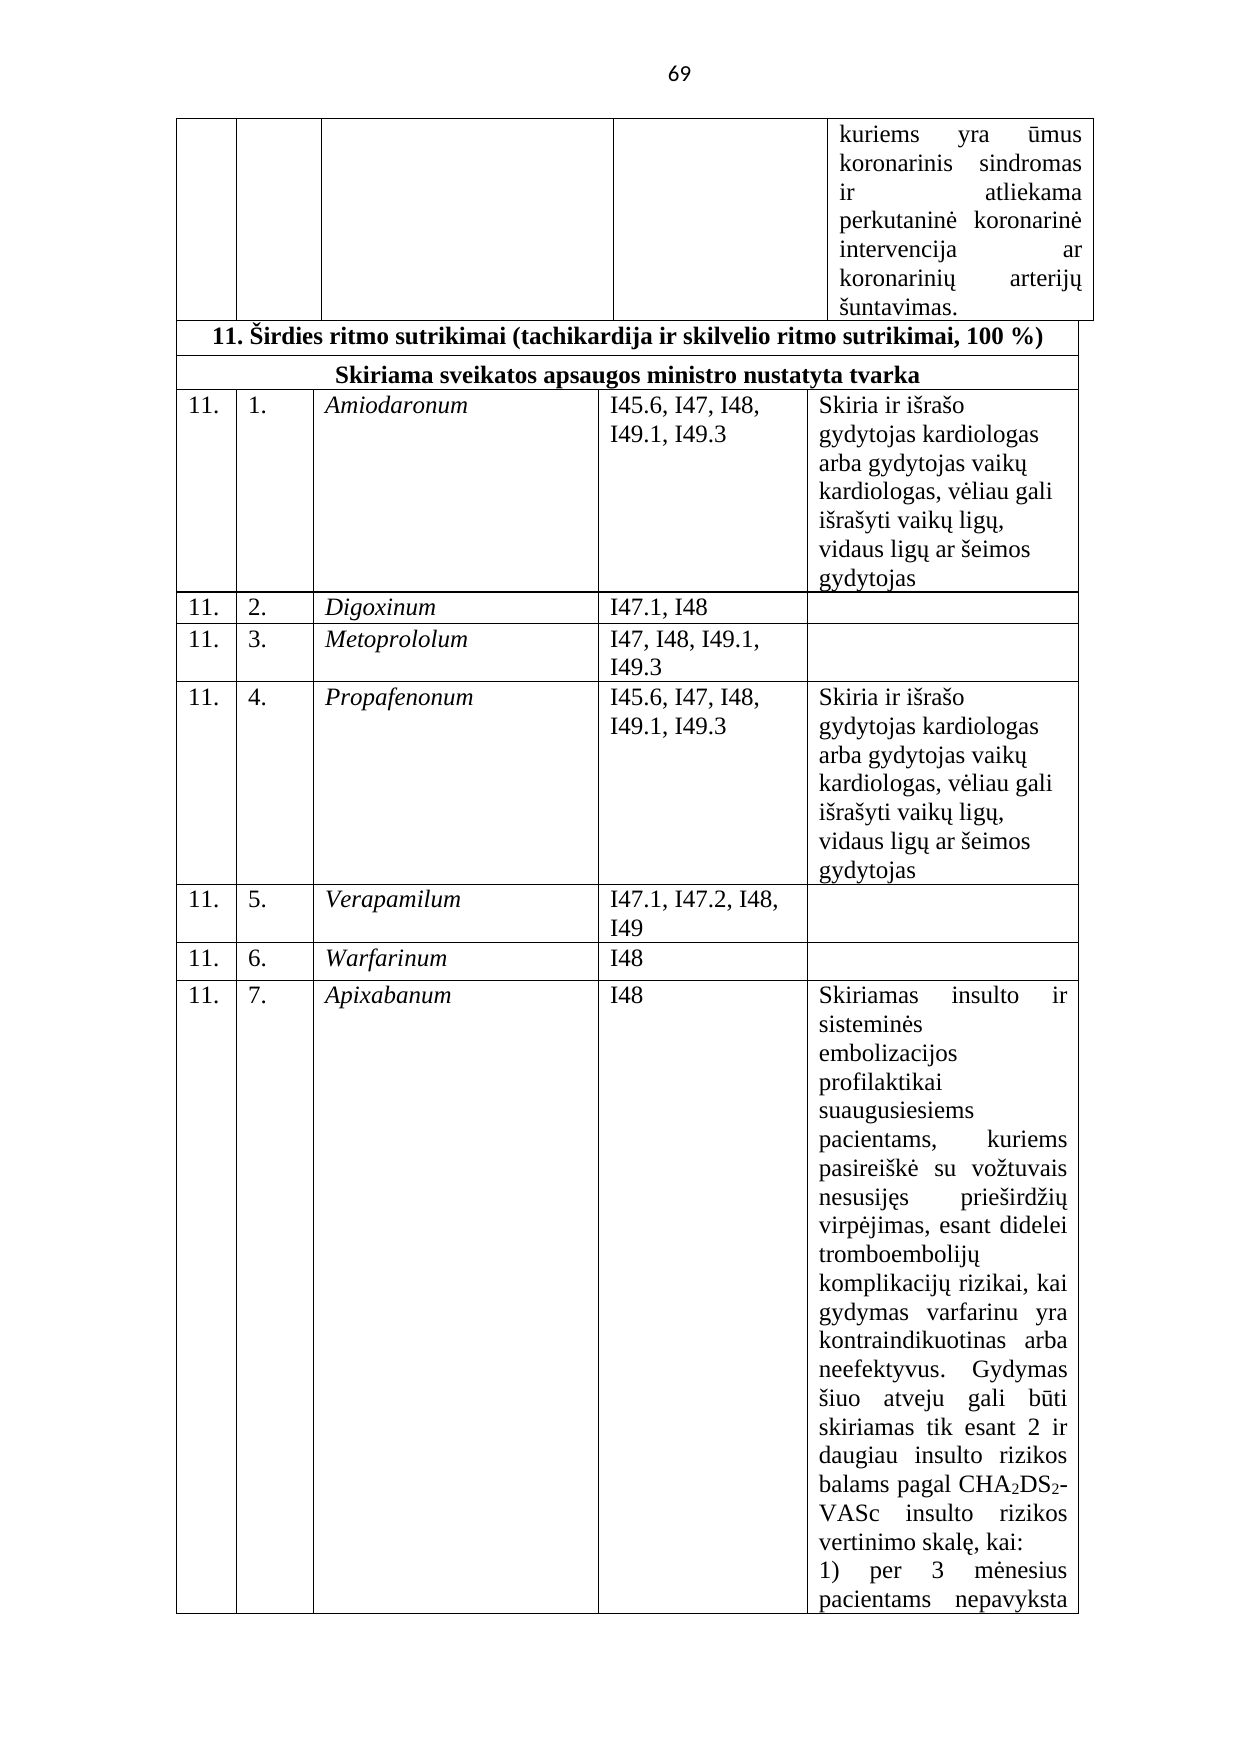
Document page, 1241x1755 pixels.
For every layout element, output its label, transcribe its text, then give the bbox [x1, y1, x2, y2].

table_cell [1084, 942, 1088, 979]
table_cell [1079, 980, 1083, 1613]
table_cell 11. [177, 593, 236, 623]
table_cell [1099, 591, 1103, 623]
table_cell I47, I48, I49.1, I49.3 [599, 624, 807, 681]
table_cell [1093, 980, 1099, 1613]
table_cell [1079, 942, 1083, 979]
table_cell [1088, 591, 1093, 623]
table_cell [614, 119, 827, 320]
table_cell I45.6, I47, I48, I49.1, I49.3 [599, 390, 807, 591]
table_cell [1109, 320, 1123, 355]
table_cell Digoxinum [314, 593, 598, 623]
table_cell [1103, 681, 1109, 883]
table_cell 2. [237, 593, 313, 623]
table_cell 7. [237, 981, 313, 1613]
table_cell [1103, 320, 1109, 355]
table_cell [1088, 389, 1093, 591]
table_cell [1093, 623, 1099, 681]
table_cell [1103, 118, 1109, 320]
table_cell [1088, 980, 1093, 1613]
table_cell [1099, 942, 1103, 979]
table_cell [1103, 884, 1109, 942]
table_cell [1079, 321, 1083, 355]
table_cell [1079, 591, 1083, 623]
table_cell Warfarinum [314, 943, 598, 979]
table_cell [1109, 389, 1123, 591]
table_cell Skiriama sveikatos apsaugos ministro nustatyta tvarka [177, 356, 1078, 389]
table_cell [1084, 681, 1088, 883]
table_cell Skiria ir išrašo gydytojas kardiologas arba gydytojas vaikų kardiologas, vėliau gali išrašyti vaikų ligų, vidaus ligų ar šeimos gydytojas [808, 390, 1078, 591]
table_cell Propafenonum [314, 682, 598, 883]
table_cell [1099, 681, 1103, 883]
table_cell 11. [177, 943, 236, 979]
table_cell [1093, 389, 1099, 591]
table_cell [1084, 980, 1088, 1613]
table_cell 11. [177, 390, 236, 591]
table_cell Verapamilum [314, 885, 598, 942]
table_cell [1099, 623, 1103, 681]
table_cell [1079, 623, 1083, 681]
table_cell 11. [177, 624, 236, 681]
table_cell 11. Širdies ritmo sutrikimai (tachikardija ir skilvelio ritmo sutrikimai, 100 %) [177, 321, 1078, 355]
table_cell [1103, 591, 1109, 623]
table_cell 1. [237, 390, 313, 591]
table_cell [1099, 355, 1103, 389]
table_cell 11. [177, 981, 236, 1613]
table_cell [1088, 884, 1093, 942]
table_cell [1084, 591, 1088, 623]
table_cell [1079, 355, 1083, 389]
table_cell [1093, 320, 1099, 355]
table_cell [177, 119, 236, 320]
table_cell [1099, 118, 1103, 320]
table_cell [808, 943, 1078, 979]
table_cell 3. [237, 624, 313, 681]
table_cell [237, 119, 321, 320]
table_cell [1093, 591, 1099, 623]
table_cell [322, 119, 613, 320]
table_cell [1103, 942, 1109, 979]
table_cell 11. [177, 885, 236, 942]
table_cell [808, 885, 1078, 942]
table_cell [1099, 980, 1103, 1613]
table_cell [1079, 681, 1083, 883]
table_cell [1103, 980, 1109, 1613]
table_cell [1088, 681, 1093, 883]
table_cell [1088, 623, 1093, 681]
table_cell [1079, 389, 1083, 591]
table_cell Skiriamas insulto ir sisteminės embolizacijos profilaktikai suaugusiesiems pacientams, kuriems pasireiškė su vožtuvais nesusijęs prieširdžių virpėjimas, esant didelei tromboembolijų komplikacijų rizikai, kai gydymas varfarinu yra kontraindikuotinas arba neefektyvus. Gydymas šiuo atveju gali būti skiriamas tik esant 2 ir daugiau insulto rizikos balams pagal CHA2DS2-VASc insulto rizikos vertinimo skalę, kai: 1) per 3 mėnesius pacientams nepavyksta [808, 981, 1078, 1613]
table_cell [1109, 942, 1123, 979]
table_cell [1109, 355, 1123, 389]
table_cell [1103, 623, 1109, 681]
table_cell 5. [237, 885, 313, 942]
table_cell Amiodaronum [314, 390, 598, 591]
table_cell Skiria ir išrašo gydytojas kardiologas arba gydytojas vaikų kardiologas, vėliau gali išrašyti vaikų ligų, vidaus ligų ar šeimos gydytojas [808, 682, 1078, 883]
table_cell [1093, 942, 1099, 979]
table_cell 11. [177, 682, 236, 883]
table_cell [1093, 884, 1099, 942]
table_cell I48 [599, 981, 807, 1613]
table_cell Metoprololum [314, 624, 598, 681]
table_cell I45.6, I47, I48, I49.1, I49.3 [599, 682, 807, 883]
table_cell [1109, 591, 1123, 623]
table_cell [1109, 118, 1123, 320]
table_cell [1079, 884, 1083, 942]
table_cell [1109, 623, 1123, 681]
table_cell [1109, 681, 1123, 883]
table_cell [1099, 320, 1103, 355]
table_cell [1084, 884, 1088, 942]
table_cell I48 [599, 943, 807, 979]
table_cell kuriems yra ūmus koronarinis sindromas ir atliekama perkutaninė koronarinė intervencija ar koronarinių arterijų šuntavimas. [828, 119, 1093, 320]
table_cell [1103, 355, 1109, 389]
table_cell [1094, 118, 1099, 320]
table_cell [1084, 355, 1088, 389]
table_cell [1088, 355, 1093, 389]
table_cell [1084, 389, 1088, 591]
table_cell [1088, 321, 1093, 355]
table_cell [808, 624, 1078, 681]
table_cell [1093, 681, 1099, 883]
table_cell [1084, 321, 1088, 355]
table_cell [1088, 942, 1093, 979]
table_cell [1109, 884, 1123, 942]
table_cell [1103, 389, 1109, 591]
table_cell [1093, 355, 1099, 389]
table_cell [1109, 980, 1123, 1613]
table_cell [808, 593, 1078, 623]
table_cell 4. [237, 682, 313, 883]
table_cell Apixabanum [314, 981, 598, 1613]
table_cell I47.1, I48 [599, 593, 807, 623]
table_cell [1099, 389, 1103, 591]
table_cell [1099, 884, 1103, 942]
table_cell 6. [237, 943, 313, 979]
table_cell [1084, 623, 1088, 681]
table_cell I47.1, I47.2, I48, I49 [599, 885, 807, 942]
